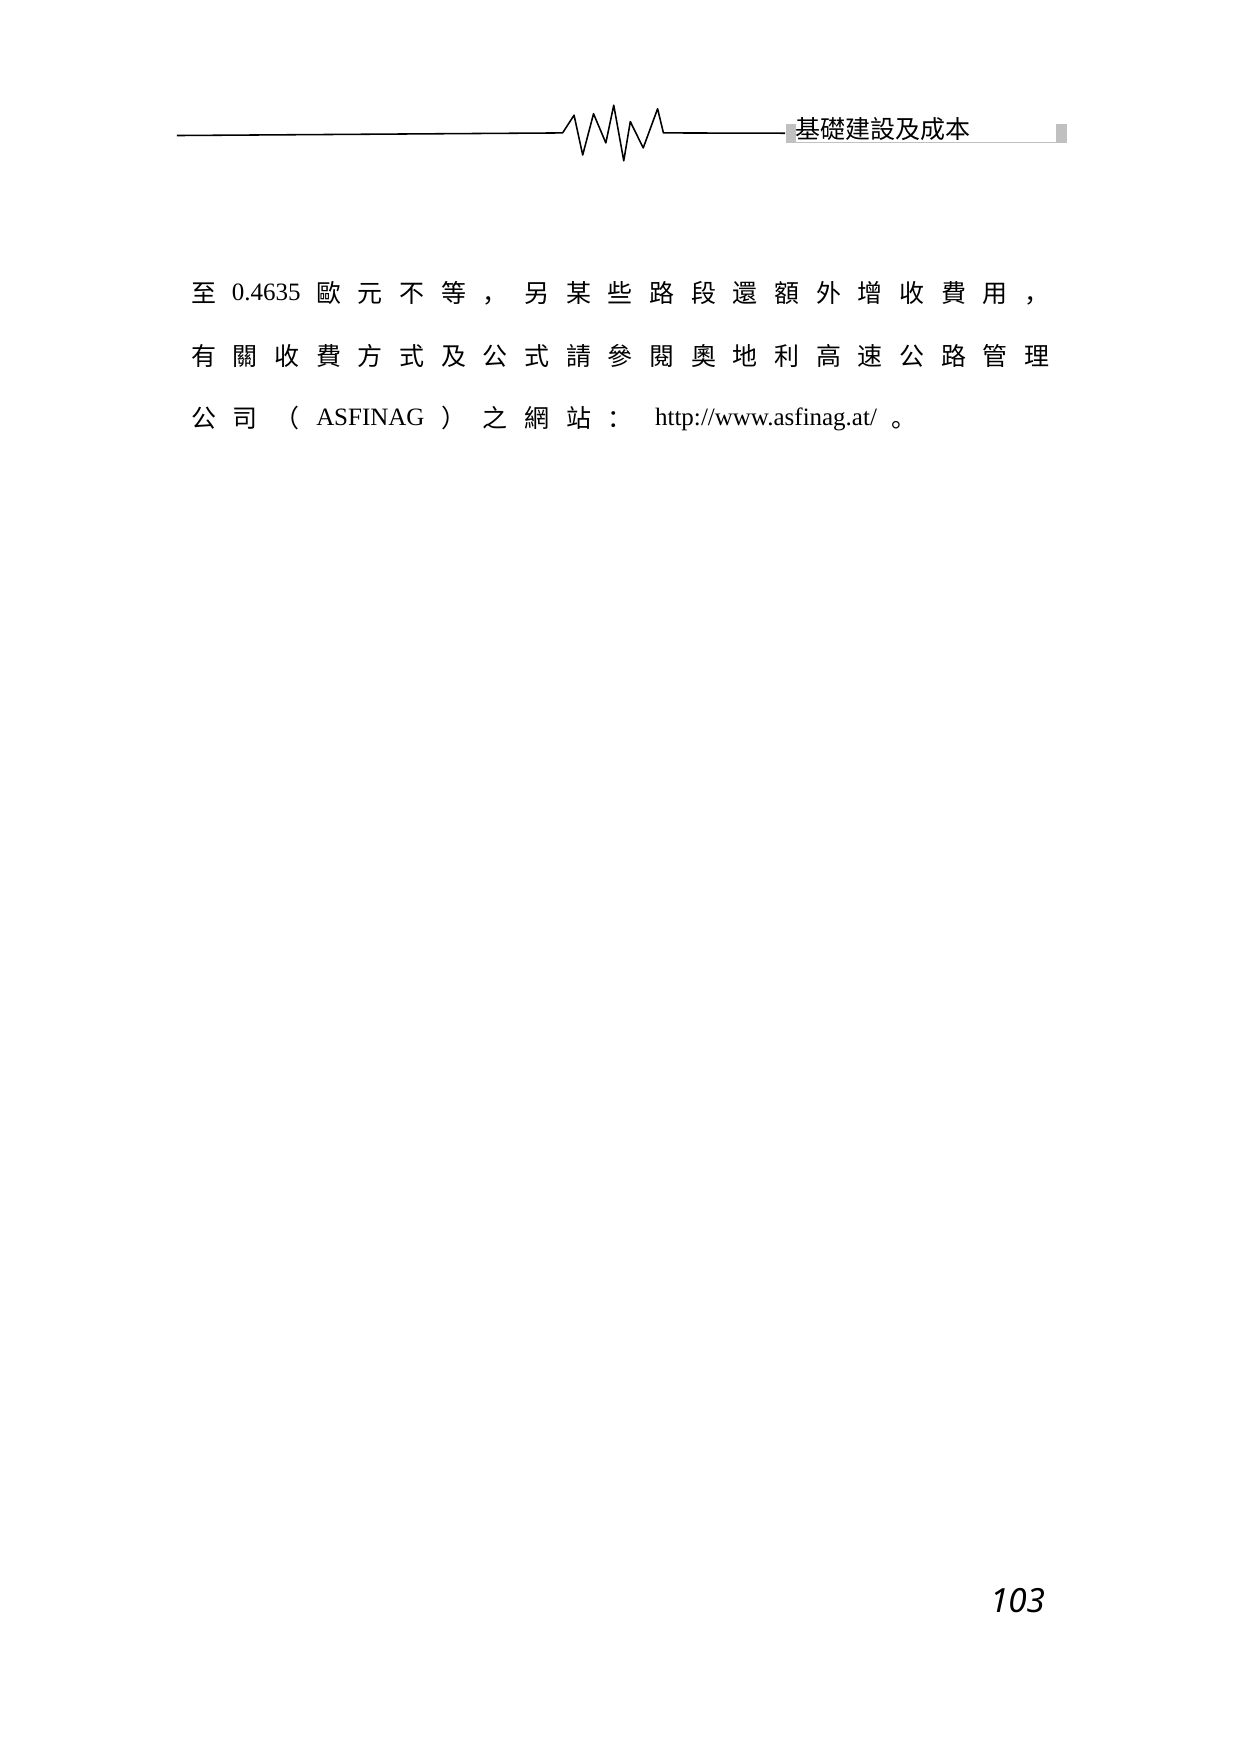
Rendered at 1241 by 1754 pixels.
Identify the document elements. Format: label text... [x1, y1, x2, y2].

text 至0.4635歐元不等，另某些路段還額外增收費用，有關收費方式及公式請參閱奧地利高速公路管理公司（ASFINAG）之網站：http://www.asfinag.at/。 [183, 250, 1058, 438]
